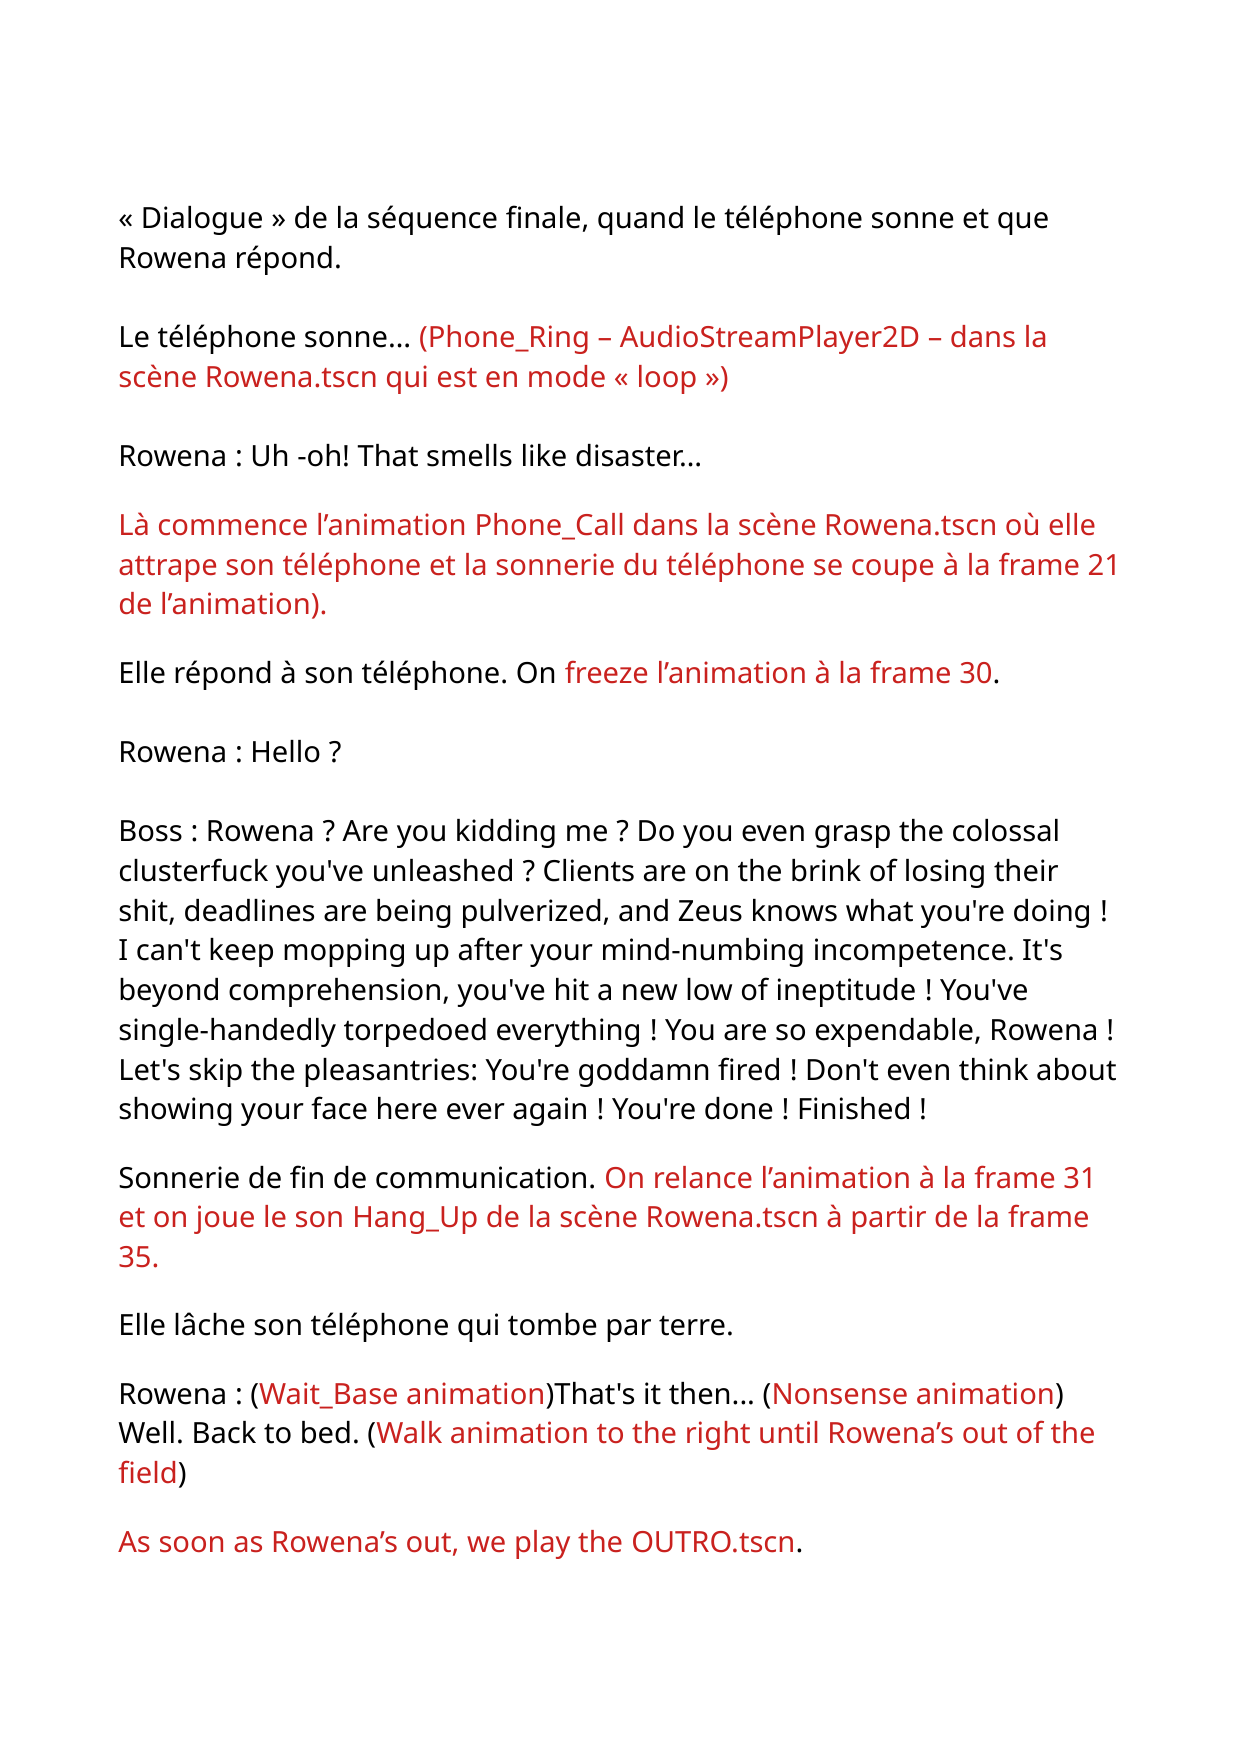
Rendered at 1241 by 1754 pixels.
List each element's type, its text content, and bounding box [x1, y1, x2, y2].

text As soon as Rowena’s out, we play the OUTRO.tscn. [118, 1521, 1122, 1561]
text « Dialogue » de la séquence finale, quand le téléphone sonne et que Rowena répond. [118, 197, 1122, 277]
text Rowena : Hello ? [118, 731, 1122, 771]
text Rowena : Uh -oh! That smells like disaster… [118, 436, 1122, 475]
text Elle lâche son téléphone qui tombe par terre. [118, 1305, 1122, 1344]
text Là commence l’animation Phone_Call dans la scène Rowena.tscn où elle attrape son téléphone et la sonnerie du téléphone se coupe à la frame 21 de l’animation). [118, 504, 1122, 623]
text Le téléphone sonne… (Phone_Ring – AudioStreamPlayer2D – dans la scène Rowena.tscn qui est en mode « loop ») [118, 317, 1122, 396]
text Elle répond à son téléphone. On freeze l’animation à la frame 30. [118, 652, 1122, 692]
text Sonnerie de fin de communication. On relance l’animation à la frame 31 et on joue le son Hang_Up de la scène Rowena.tscn à partir de la frame 35. [118, 1157, 1122, 1276]
text Boss : Rowena ? Are you kidding me ? Do you even grasp the colossal clusterfuck you've unleashed ? Clients are on the brink of losing their shit, deadlines are being pulverized, and Zeus knows what you're doing ! I can't keep mopping up after your mind-numbing incompetence. It's beyond comprehension, you've hit a new low of ineptitude ! You've single-handedly torpedoed everything ! You are so expendable, Rowena ! Let's skip the pleasantries: You're goddamn fired ! Don't even think about showing your face here ever again ! You're done ! Finished ! [118, 811, 1122, 1128]
text Rowena : (Wait_Base animation)That's it then... (Nonsense animation) Well. Back to bed. (Walk animation to the right until Rowena’s out of the field) [118, 1373, 1122, 1492]
